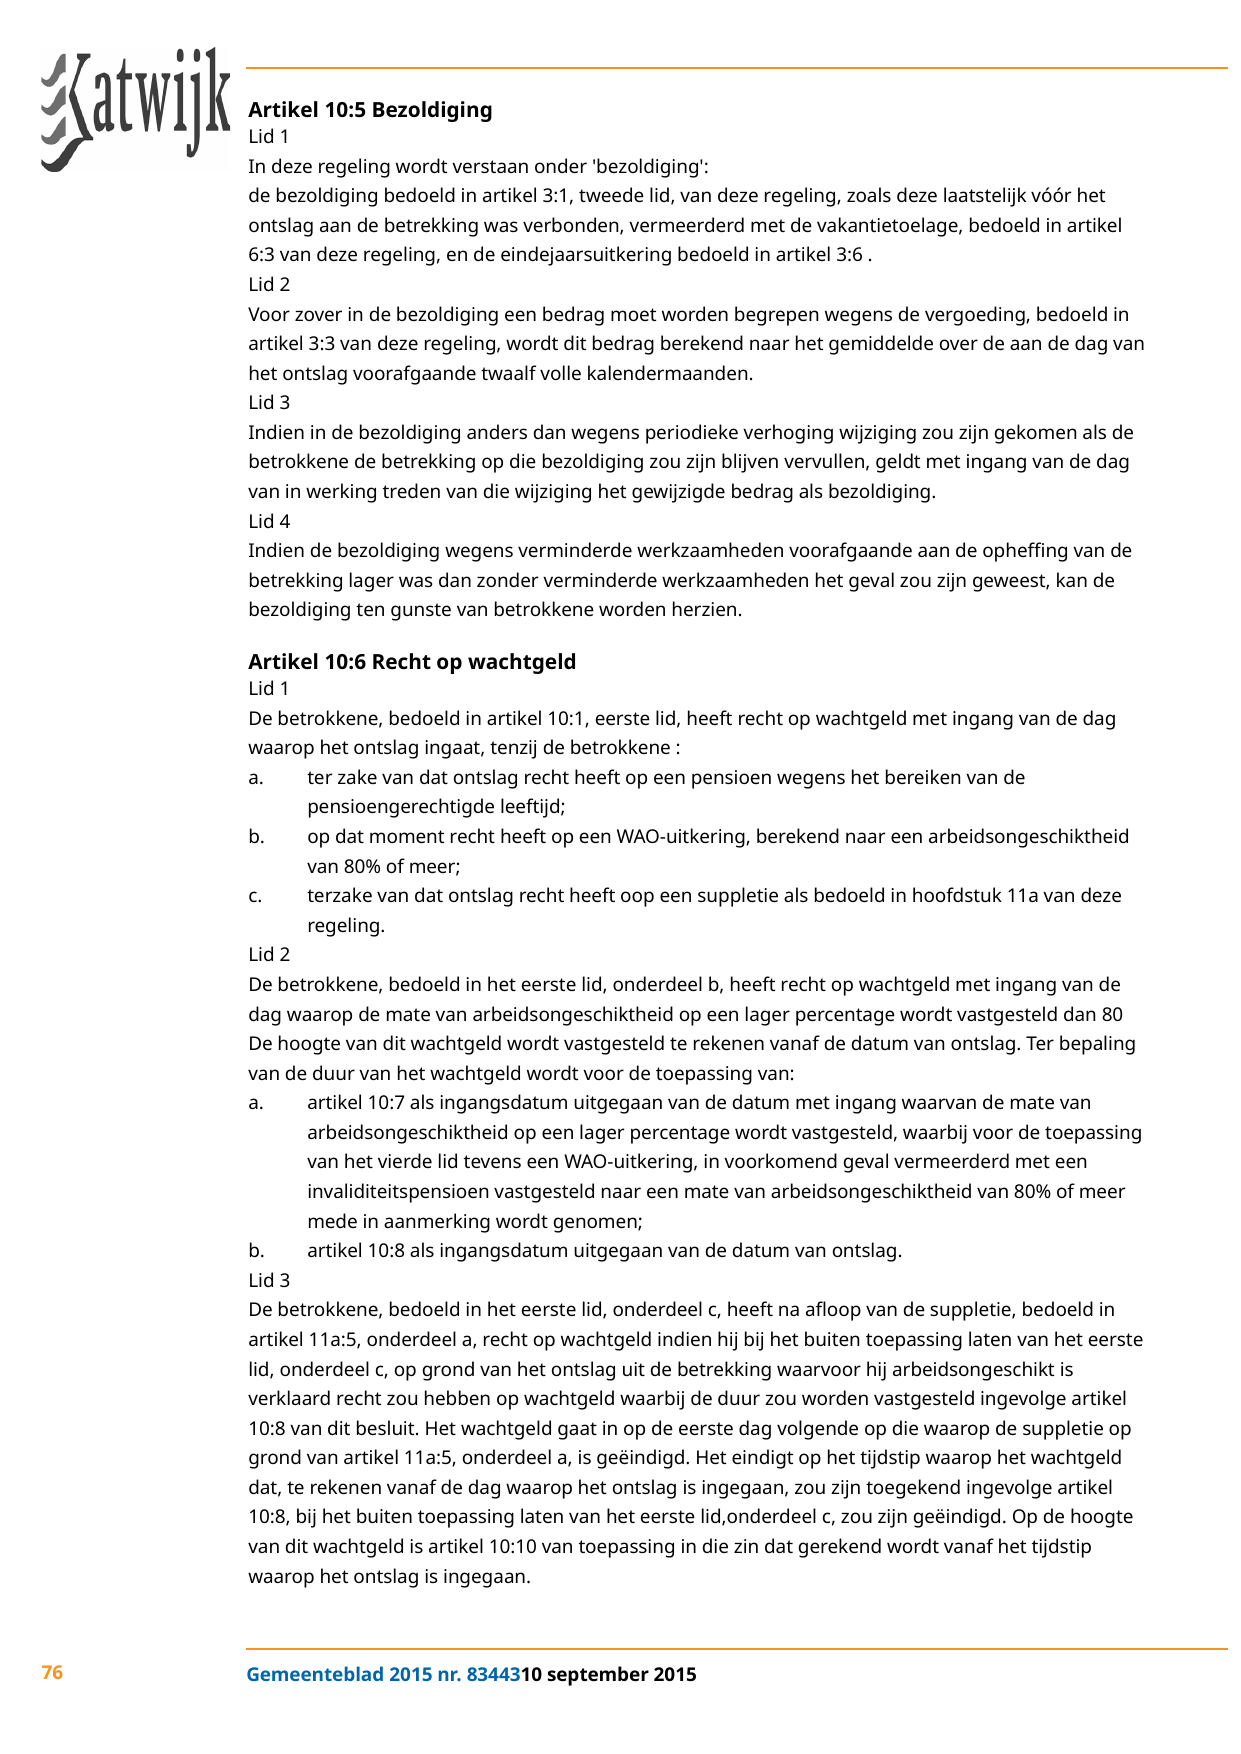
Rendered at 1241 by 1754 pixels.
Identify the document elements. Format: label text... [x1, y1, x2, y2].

text Lid 3 [248, 1267, 1152, 1293]
text Lid 1 [248, 123, 1152, 149]
text De betrokkene, bedoeld in artikel 10:1, eerste lid, heeft recht op wachtgeld met ingang van de dag waarop het ontslag ingaat, tenzij de betrokkene : [248, 705, 1152, 760]
list artikel 10:7 als ingangsdatum uitgegaan van de datum met ingang waarvan de mate van arbeidsongeschiktheid op een lager percentage wordt vastgesteld, waarbij voor de toepassing van het vierde lid tevens een WAO-uitkering, in voorkomend geval vermeerderd met een invaliditeitspensioen vastgesteld naar een mate van arbeidsongeschiktheid van 80% of meer mede in aanmerking wordt genomen; [248, 1089, 1152, 1234]
text Voor zover in de bezoldiging een bedrag moet worden begrepen wegens de vergoeding, bedoeld in artikel 3:3 van deze regeling, wordt dit bedrag berekend naar het gemiddelde over de aan de dag van het ontslag voorafgaande twaalf volle kalendermaanden. [248, 301, 1152, 386]
text Lid 1 [248, 675, 1152, 701]
list ter zake van dat ontslag recht heeft op een pensioen wegens het bereiken van de pensioengerechtigde leeftijd; [248, 764, 1152, 819]
text Lid 4 [248, 508, 1152, 533]
text Artikel 10:5 Bezoldiging [248, 95, 1152, 123]
picture [41, 47, 231, 172]
text In deze regeling wordt verstaan onder 'bezoldiging': [248, 153, 1152, 178]
list terzake van dat ontslag recht heeft oop een suppletie als bedoeld in hoofdstuk 11a van deze regeling. [248, 882, 1152, 938]
text De betrokkene, bedoeld in het eerste lid, onderdeel c, heeft na afloop van de suppletie, bedoeld in artikel 11a:5, onderdeel a, recht op wachtgeld indien hij bij het buiten toepassing laten van het eerste lid, onderdeel c, op grond van het ontslag uit de betrekking waarvoor hij arbeidsongeschikt is verklaard recht zou hebben op wachtgeld waarbij de duur zou worden vastgesteld ingevolge artikel 10:8 van dit besluit. Het wachtgeld gaat in op de eerste dag volgende op die waarop de suppletie op grond van artikel 11a:5, onderdeel a, is geëindigd. Het eindigt op het tijdstip waarop het wachtgeld dat, te rekenen vanaf de dag waarop het ontslag is ingegaan, zou zijn toegekend ingevolge artikel 10:8, bij het buiten toepassing laten van het eerste lid,onderdeel c, zou zijn geëindigd. Op de hoogte van dit wachtgeld is artikel 10:10 van toepassing in die zin dat gerekend wordt vanaf het tijdstip waarop het ontslag is ingegaan. [248, 1297, 1152, 1589]
text Indien de bezoldiging wegens verminderde werkzaamheden voorafgaande aan de opheffing van de betrekking lager was dan zonder verminderde werkzaamheden het geval zou zijn geweest, kan de bezoldiging ten gunste van betrokkene worden herzien. [248, 537, 1152, 622]
text De betrokkene, bedoeld in het eerste lid, onderdeel b, heeft recht op wachtgeld met ingang van de dag waarop de mate van arbeidsongeschiktheid op een lager percentage wordt vastgesteld dan 80 De hoogte van dit wachtgeld wordt vastgesteld te rekenen vanaf de datum van ontslag. Ter bepaling van de duur van het wachtgeld wordt voor de toepassing van: [248, 971, 1152, 1086]
text de bezoldiging bedoeld in artikel 3:1, tweede lid, van deze regeling, zoals deze laatstelijk vóór het ontslag aan de betrekking was verbonden, vermeerderd met de vakantietoelage, bedoeld in artikel 6:3 van deze regeling, en de eindejaarsuitkering bedoeld in artikel 3:6 . [248, 182, 1152, 267]
text Artikel 10:6 Recht op wachtgeld [248, 647, 1152, 675]
text Lid 3 [248, 389, 1152, 415]
list artikel 10:8 als ingangsdatum uitgegaan van de datum van ontslag. [248, 1237, 1152, 1263]
list op dat moment recht heeft op een WAO-uitkering, berekend naar een arbeidsongeschiktheid van 80% of meer; [248, 823, 1152, 879]
text Lid 2 [248, 271, 1152, 297]
text Lid 2 [248, 942, 1152, 967]
text Indien in de bezoldiging anders dan wegens periodieke verhoging wijziging zou zijn gekomen als de betrokkene de betrekking op die bezoldiging zou zijn blijven vervullen, geldt met ingang van de dag van in werking treden van die wijziging het gewijzigde bedrag als bezoldiging. [248, 419, 1152, 504]
